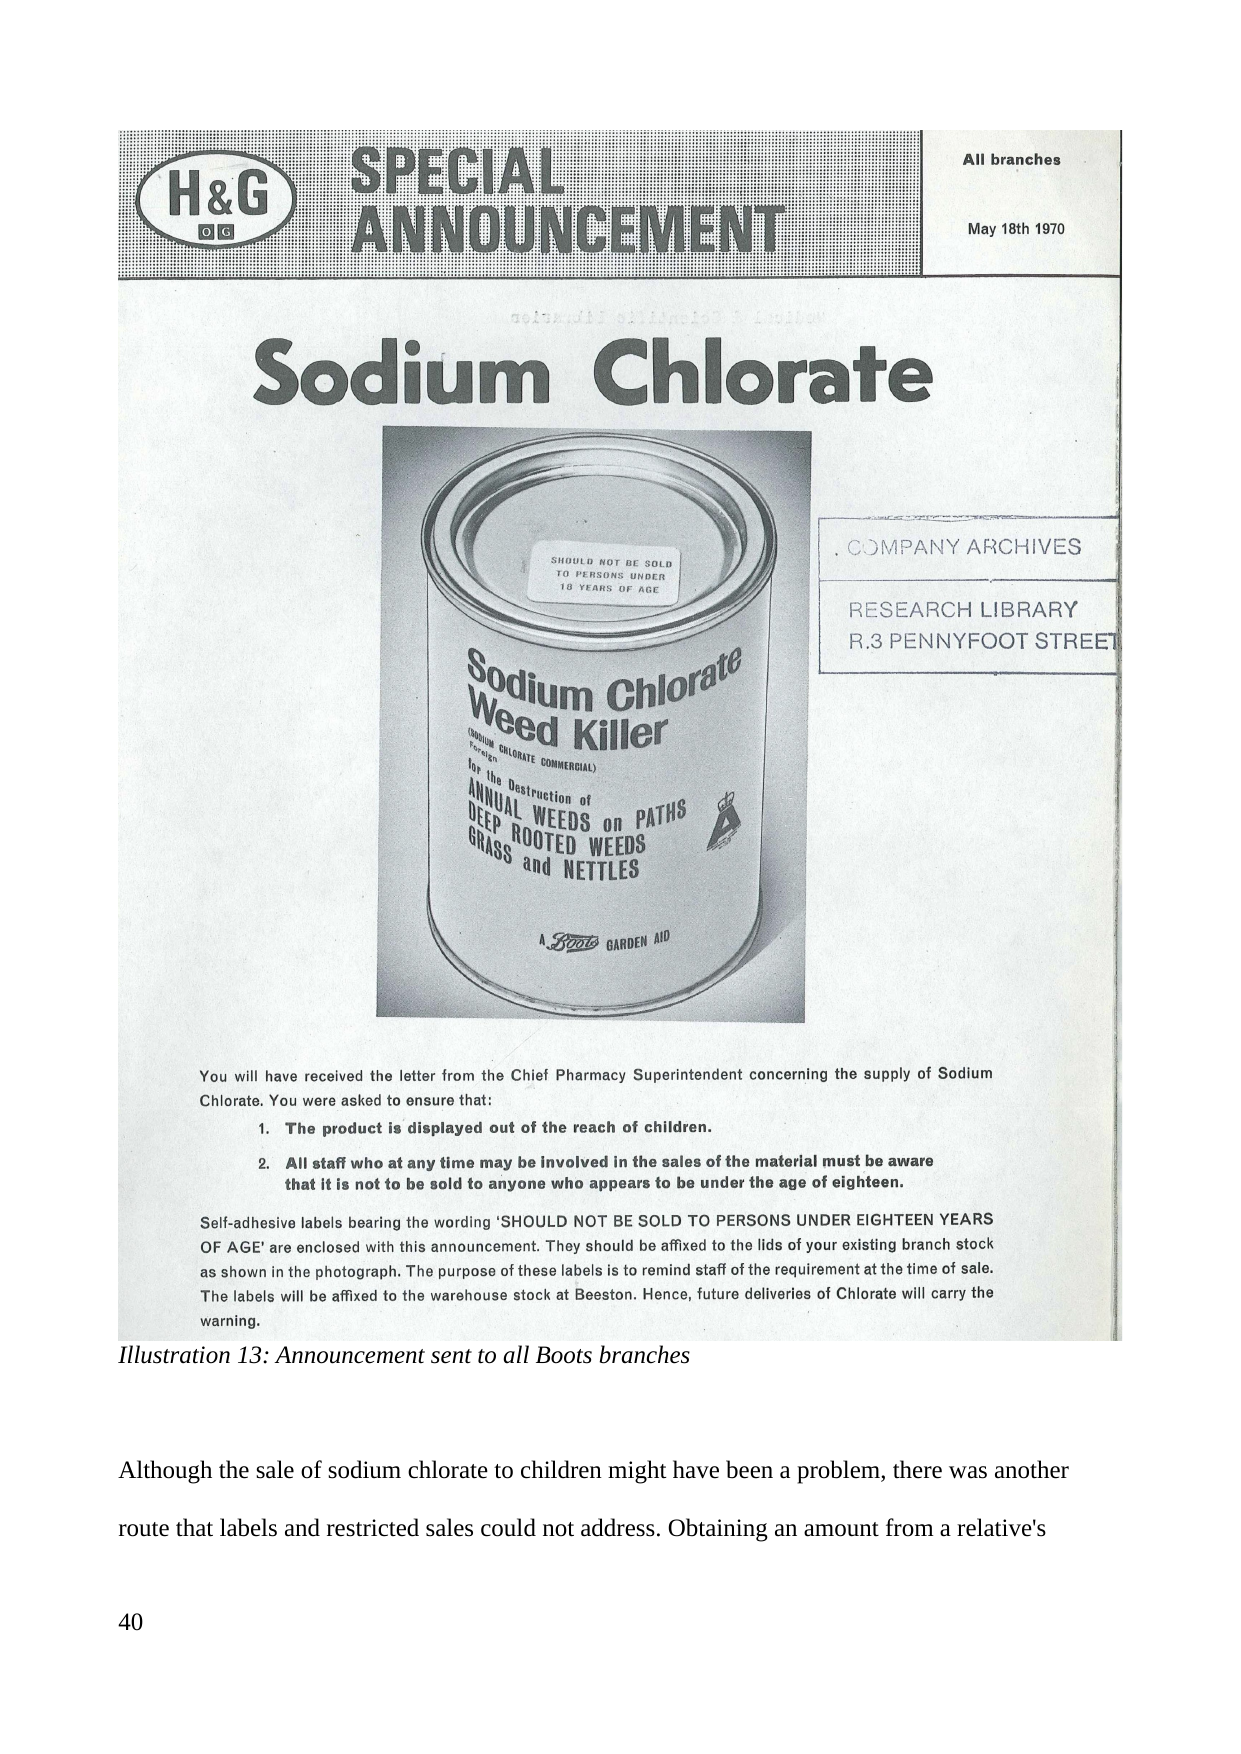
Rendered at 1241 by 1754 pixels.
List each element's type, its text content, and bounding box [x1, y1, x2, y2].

text Illustration 13: Announcement sent to all Boots branches [118, 1341, 1122, 1369]
text Although the sale of sodium chlorate to children might have been a problem, there was another route that labels and restricted sales could not address. Obtaining an amount from a relative's [118, 1456, 1122, 1542]
picture [118, 130, 1123, 1341]
